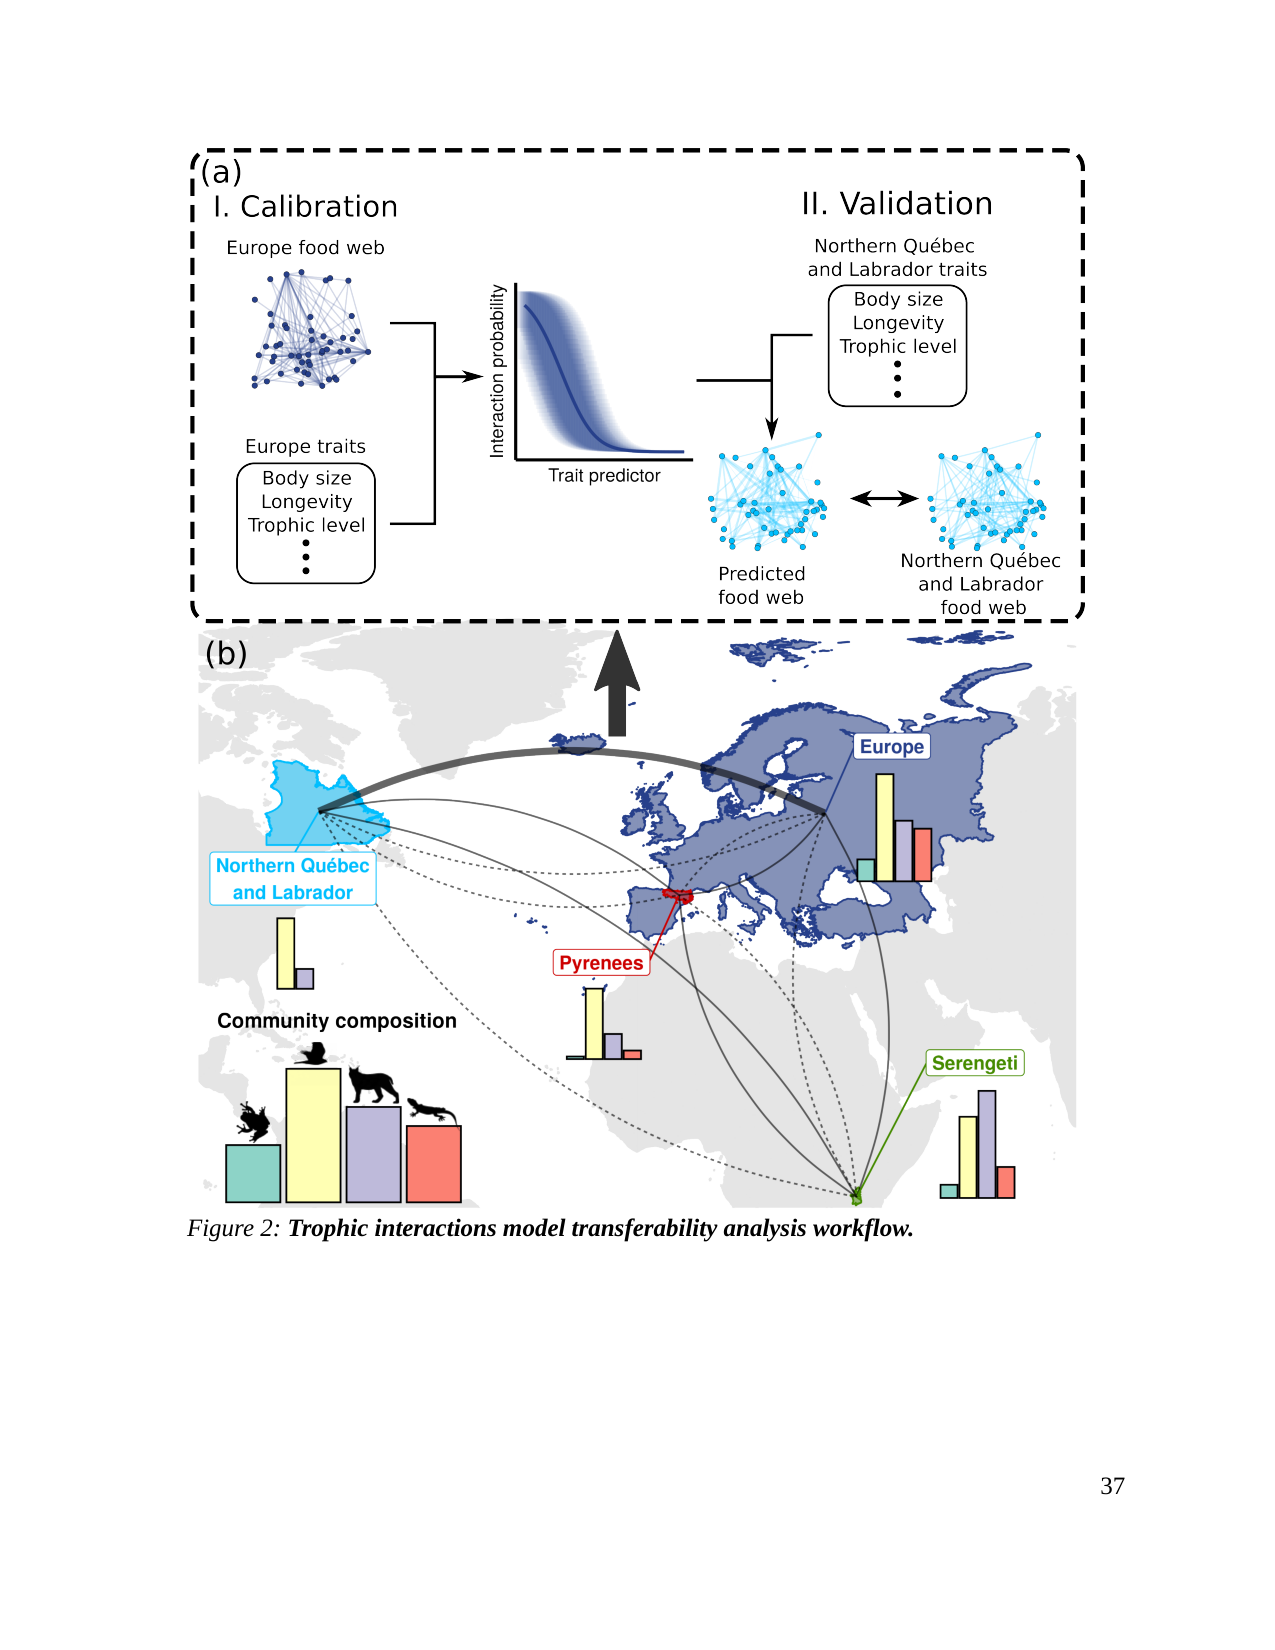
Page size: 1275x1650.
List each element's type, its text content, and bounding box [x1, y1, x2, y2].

text Figure 2: Trophic interactions model transferability analysis workflow. [187, 1213, 1088, 1241]
picture [190, 148, 1085, 1213]
